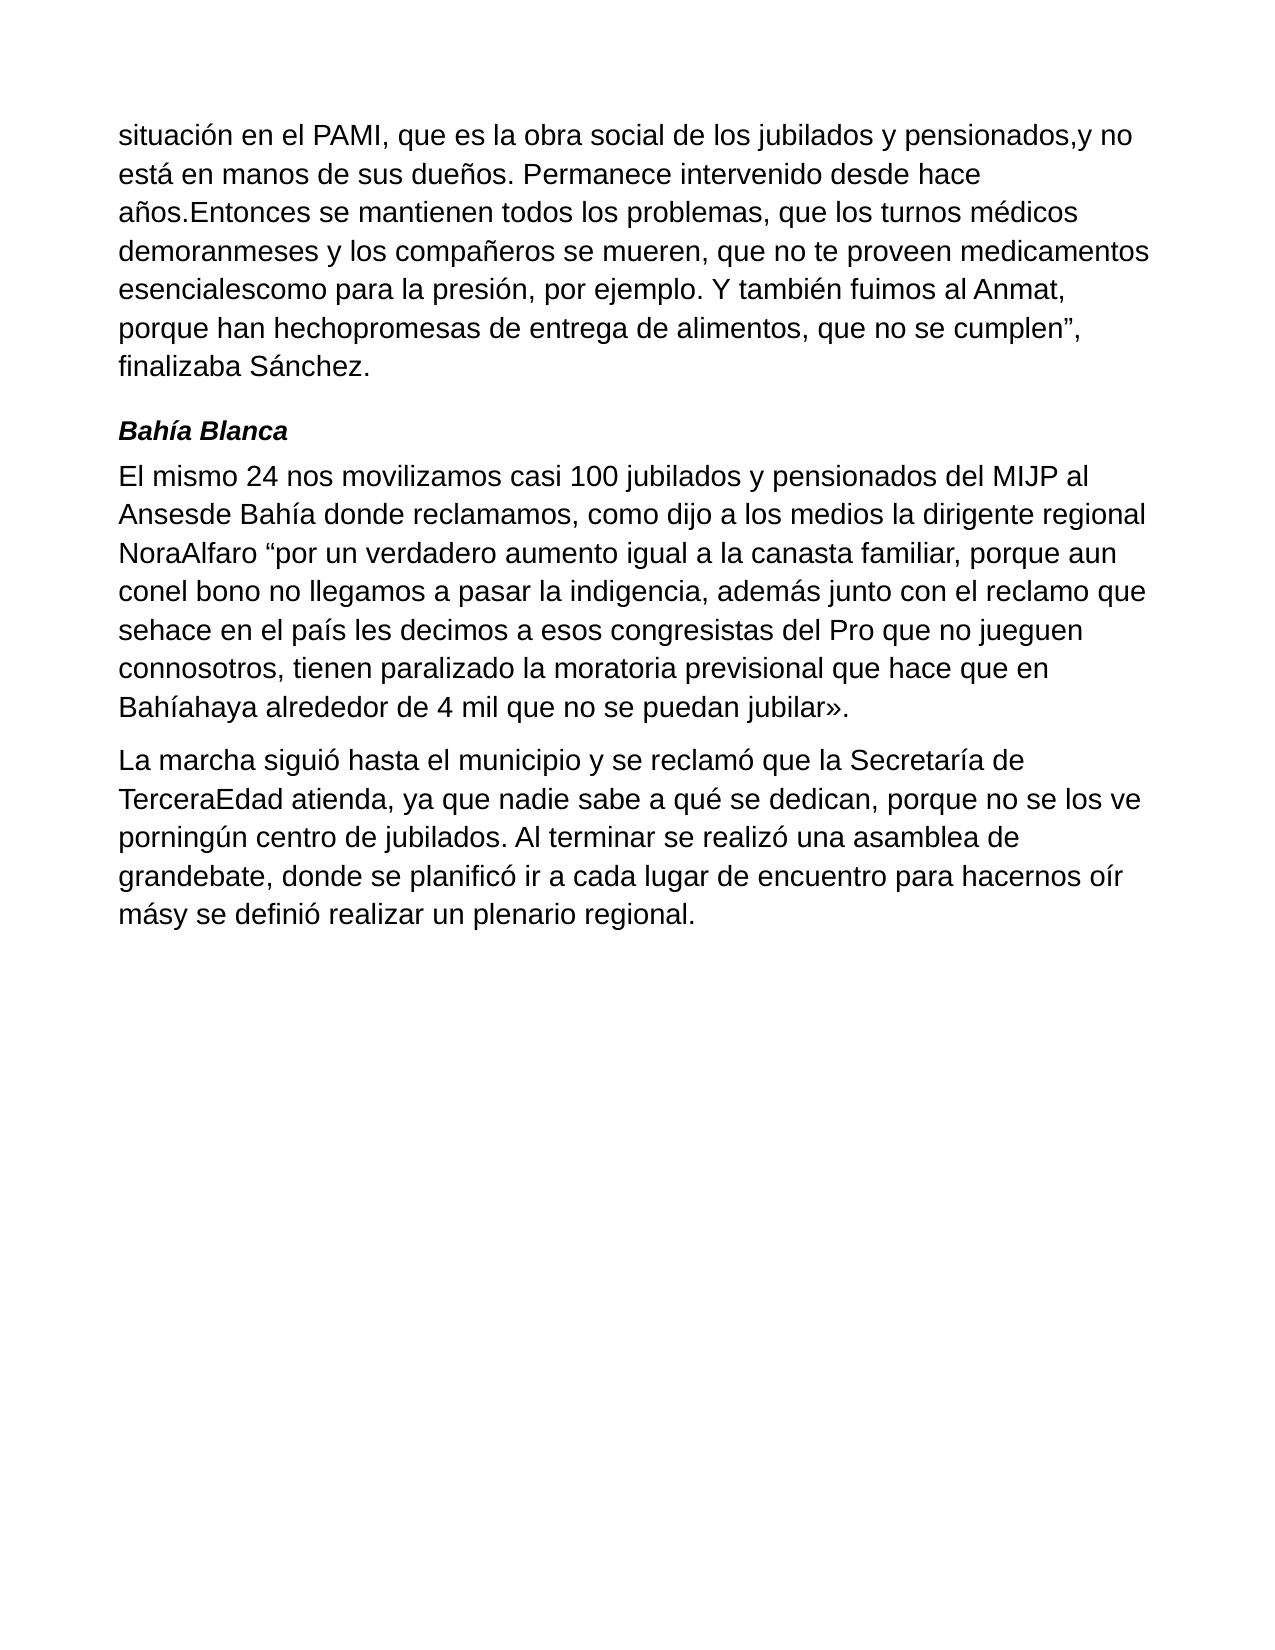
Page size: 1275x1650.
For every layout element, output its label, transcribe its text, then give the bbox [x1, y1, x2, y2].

text La marcha siguió hasta el municipio y se reclamó que la Secretaría de TerceraEdad atienda, ya que nadie sabe a qué se dedican, porque no se los ve porningún centro de jubilados. Al terminar se realizó una asamblea de grandebate, donde se planificó ir a cada lugar de encuentro para hacernos oír másy se definió realizar un plenario regional. [118, 743, 1157, 931]
text situación en el PAMI, que es la obra social de los jubilados y pensionados,y no está en manos de sus dueños. Permanece intervenido desde hace años.Entonces se mantienen todos los problemas, que los turnos médicos demoranmeses y los compañeros se mueren, que no te proveen medicamentos esencialescomo para la presión, por ejemplo. Y también fuimos al Anmat, porque han hechopromesas de entrega de alimentos, que no se cumplen”, finalizaba Sánchez. [118, 118, 1157, 383]
subtitle Bahía Blanca [118, 415, 1157, 446]
text El mismo 24 nos movilizamos casi 100 jubilados y pensionados del MIJP al Ansesde Bahía donde reclamamos, como dijo a los medios la dirigente regional NoraAlfaro “por un verdadero aumento igual a la canasta familiar, porque aun conel bono no llegamos a pasar la indigencia, además junto con el reclamo que sehace en el país les decimos a esos congresistas del Pro que no jueguen connosotros, tienen paralizado la moratoria previsional que hace que en Bahíahaya alrededor de 4 mil que no se puedan jubilar». [118, 459, 1157, 723]
